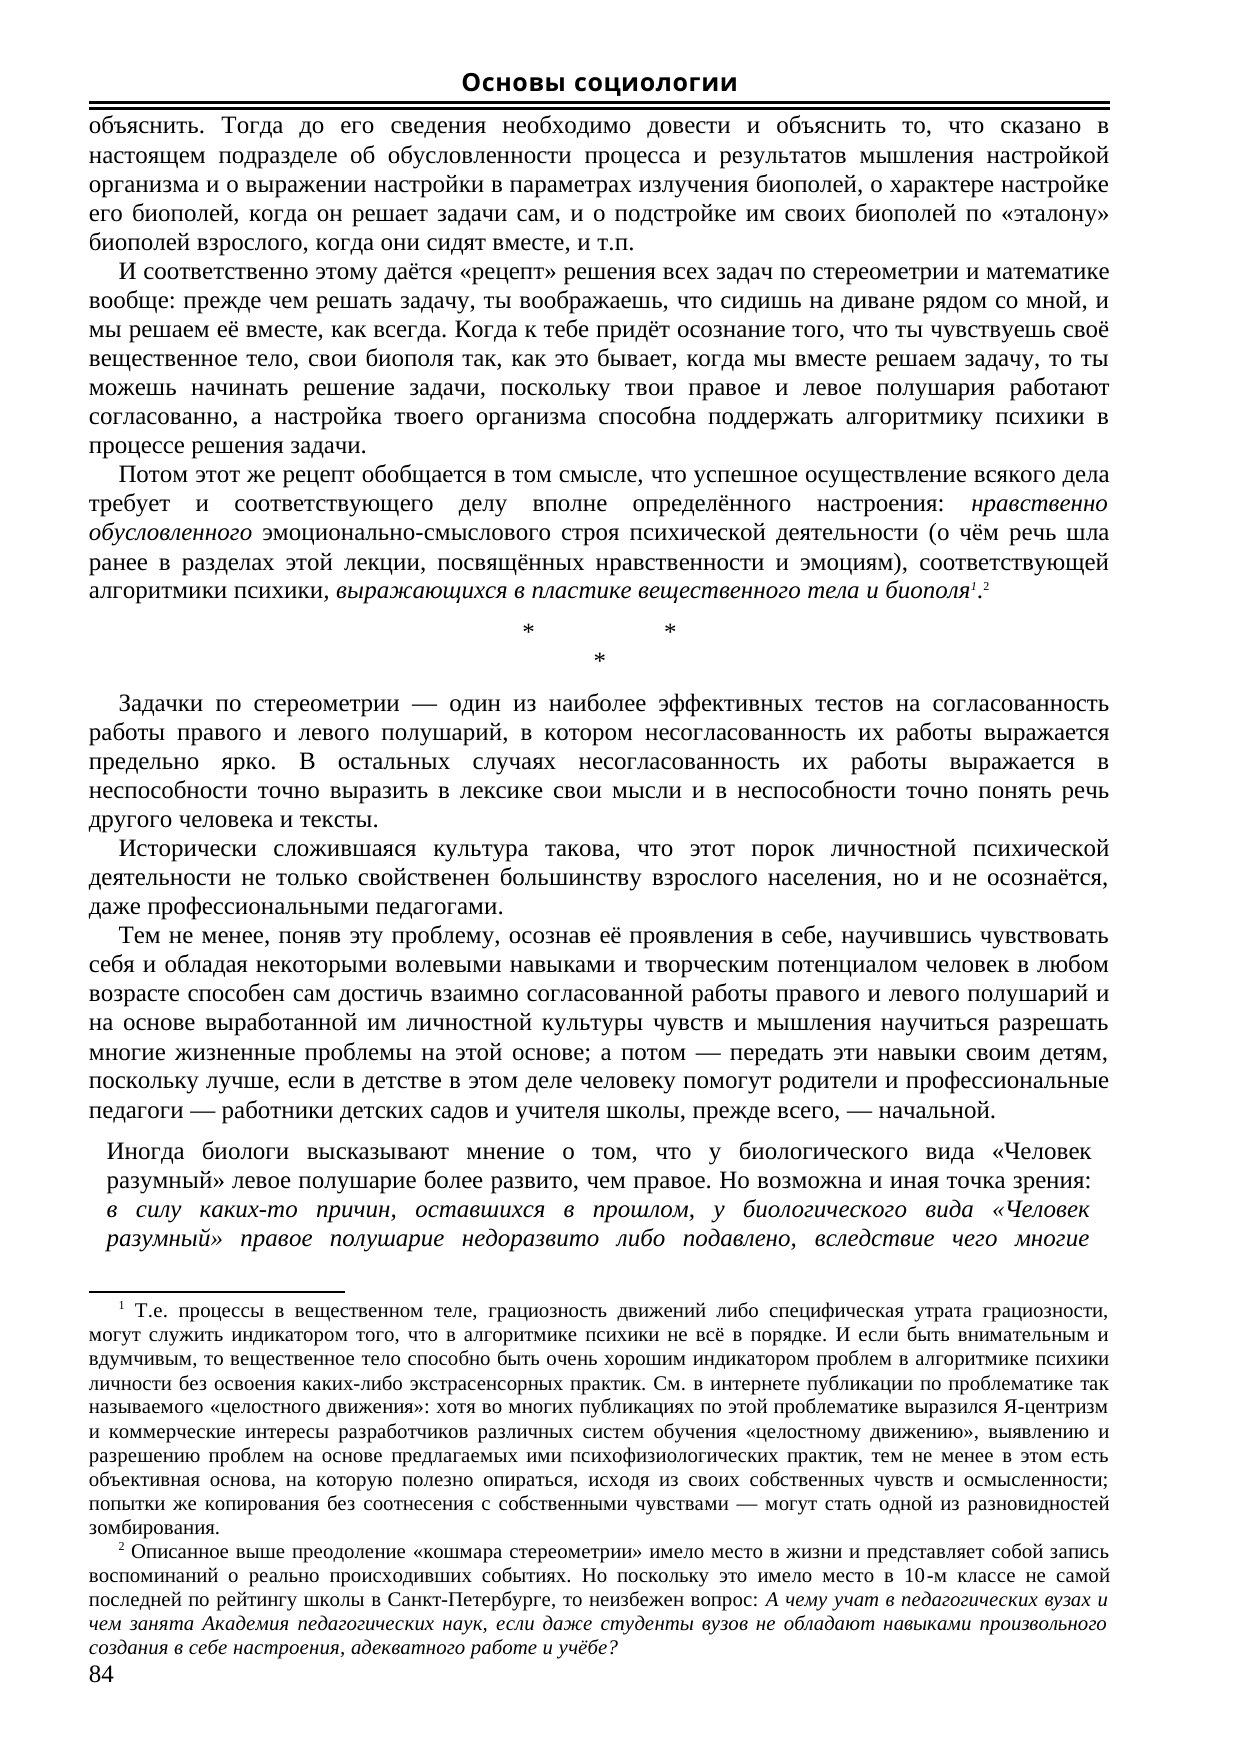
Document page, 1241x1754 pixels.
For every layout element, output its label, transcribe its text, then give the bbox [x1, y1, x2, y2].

text Иногда биологи высказывают мнение о том, что у биологического вида «Человек разумный» левое полушарие более развито, чем правое. Но возможна и иная точка зрения: в силу каких-то причин, оставшихся в прошлом, у биологического вида «Человек разумный» правое полушарие недоразвито либо подавлено, вследствие чего многие [106, 1136, 1093, 1252]
text Описанное выше преодоление «кошмара стереометрии» имело место в жизни и представляет собой запись воспоминаний о реально происходивших событиях. Но поскольку это имело место в 10‑м классе не самой последней по рейтингу школы в Санкт-Петербурге, то неизбежен вопрос: А чему учат в педагогических вузах и чем занята Академия педагогических наук, если даже студенты вузов не обладают навыками произвольного создания в себе настроения, адекватного работе и учёбе? [89, 1539, 1110, 1659]
text Т.е. процессы в вещественном теле, грациозность движений либо специфическая утрата грациозности, могут служить индикатором того, что в алгоритмике психики не всё в порядке. И если быть внимательным и вдумчивым, то вещественное тело способно быть очень хорошим индикатором проблем в алгоритмике психики личности без освоения каких-либо экстрасенсорных практик. См. в интернете публикации по проблематике так называемого «целостного движения»: хотя во многих публикациях по этой проблематике выразился Я-центризм и коммерческие интересы разработчиков различных систем обучения «целостному движению», выявлению и разрешению проблем на основе предлагаемых ими психофизиологических практик, тем не менее в этом есть объективная основа, на которую полезно опираться, исходя из своих собственных чувств и осмысленности; попытки же копирования без соотнесения с собственными чувствами — могут стать одной из разновидностей зомбирования. [89, 1298, 1110, 1539]
text И соответственно этому даётся «рецепт» решения всех задач по стереометрии и математике вообще: прежде чем решать задачу, ты воображаешь, что сидишь на диване рядом со мной, и мы решаем её вместе, как всегда. Когда к тебе придёт осознание того, что ты чувствуешь своё вещественное тело, свои биополя так, как это бывает, когда мы вместе решаем задачу, то ты можешь начинать решение задачи, поскольку твои правое и левое полушария работают согласованно, а настройка твоего организма способна поддержать алгоритмику психики в процессе решения задачи. [89, 256, 1110, 459]
text объяснить. Тогда до его сведения необходимо довести и объяснить то, что сказано в настоящем подразделе об обусловленности процесса и результатов мышления настройкой организма и о выражении настройки в параметрах излучения биополей, о характере настройке его биополей, когда он решает задачи сам, и о подстройке им своих биополей по «эталону» биополей взрослого, когда они сидят вместе, и т.п. [89, 110, 1110, 256]
text Задачки по стереометрии — один из наиболее эффективных тестов на согласованность работы правого и левого полушарий, в котором несогласованность их работы выражается предельно ярко. В остальных случаях несогласованность их работы выражается в неспособности точно выразить в лексике свои мысли и в неспособности точно понять речь другого человека и тексты. [89, 688, 1110, 833]
text Исторически сложившаяся культура такова, что этот порок личностной психической деятельности не только свойственен большинству взрослого населения, но и не осознаётся, даже профессиональными педагогами. [89, 833, 1110, 920]
text Тем не менее, поняв эту проблему, осознав её проявления в себе, научившись чувствовать себя и обладая некоторыми волевыми навыками и творческим потенциалом человек в любом возрасте способен сам достичь взаимно согласованной работы правого и левого полушарий и на основе выработанной им личностной культуры чувств и мышления научиться разрешать многие жизненные проблемы на этой основе; а потом — передать эти навыки своим детям, поскольку лучше, если в детстве в этом деле человеку помогут родители и профессиональные педагоги — работники детских садов и учителя школы, прежде всего, — начальной. [89, 920, 1110, 1123]
text Потом этот же рецепт обобщается в том смысле, что успешное осуществление всякого дела требует и соответствующего делу вполне определённого настроения: нравственно обусловленного эмоционально-смыслового строя психической деятельности (о чём речь шла ранее в разделах этой лекции, посвящённых нравственности и эмоциям), соответствующей алгоритмики психики, выражающихся в пластике вещественного тела и биополя. [89, 459, 1110, 604]
text * * * [89, 617, 1110, 675]
